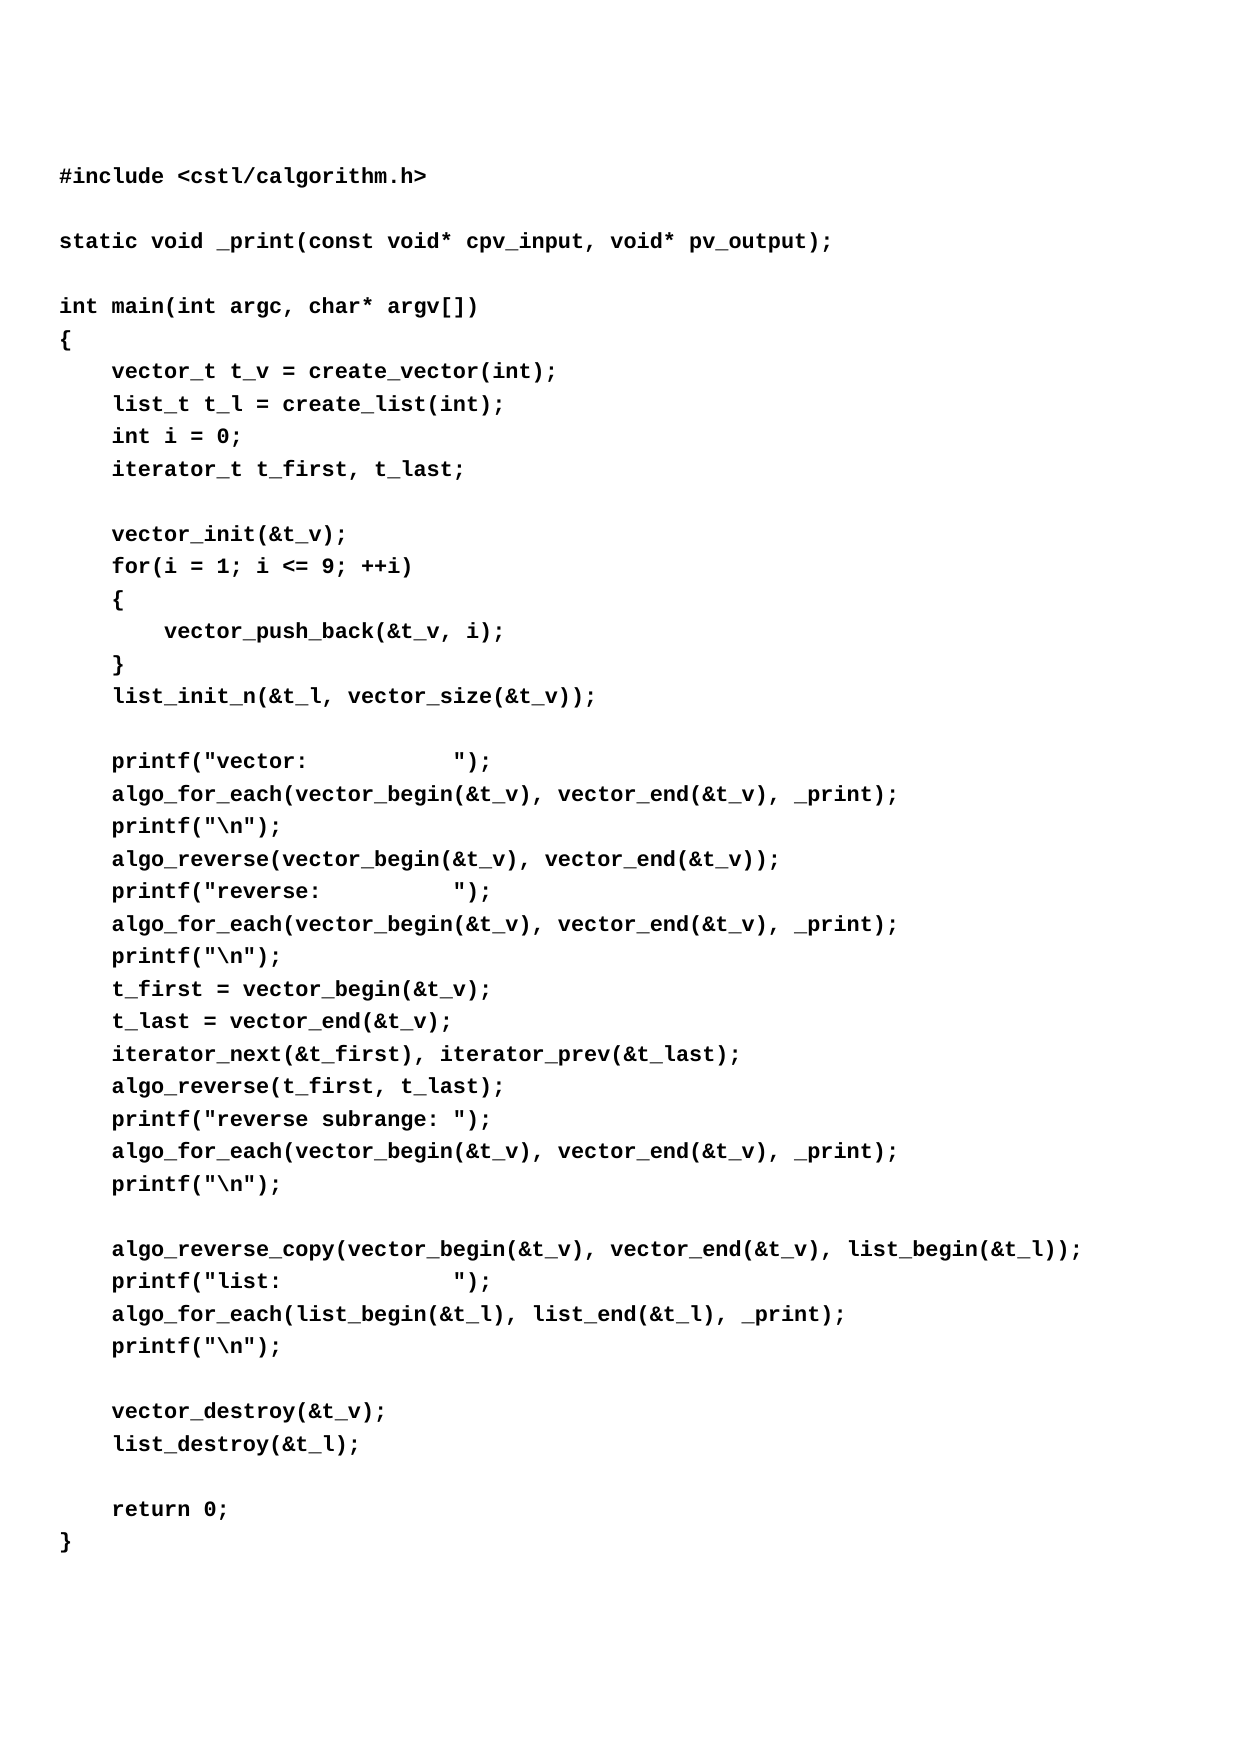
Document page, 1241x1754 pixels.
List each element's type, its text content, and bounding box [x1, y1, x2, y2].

text } [59, 1527, 1181, 1559]
text printf("\n"); [59, 1332, 1181, 1364]
text printf("\n"); [59, 1169, 1181, 1202]
text static void _print(const void* cpv_input, void* pv_output); [59, 227, 1181, 259]
text { [59, 324, 1181, 357]
text { [59, 584, 1181, 617]
text printf("list: "); [59, 1267, 1181, 1299]
text vector_t t_v = create_vector(int); [59, 357, 1181, 389]
text printf("\n"); [59, 812, 1181, 844]
text t_first = vector_begin(&t_v); [59, 974, 1181, 1007]
text algo_reverse(t_first, t_last); [59, 1072, 1181, 1104]
text printf("reverse subrange: "); [59, 1104, 1181, 1137]
text algo_reverse(vector_begin(&t_v), vector_end(&t_v)); [59, 844, 1181, 877]
text list_destroy(&t_l); [59, 1429, 1181, 1462]
text vector_init(&t_v); [59, 519, 1181, 552]
text list_t t_l = create_list(int); [59, 389, 1181, 422]
text vector_push_back(&t_v, i); [59, 617, 1181, 649]
text algo_for_each(vector_begin(&t_v), vector_end(&t_v), _print); [59, 909, 1181, 942]
text algo_for_each(list_begin(&t_l), list_end(&t_l), _print); [59, 1299, 1181, 1332]
text vector_destroy(&t_v); [59, 1397, 1181, 1429]
text int i = 0; [59, 422, 1181, 454]
text int main(int argc, char* argv[]) [59, 292, 1181, 324]
text return 0; [59, 1494, 1181, 1527]
text printf("\n"); [59, 942, 1181, 974]
text } [59, 649, 1181, 682]
text algo_for_each(vector_begin(&t_v), vector_end(&t_v), _print); [59, 779, 1181, 812]
text printf("reverse: "); [59, 877, 1181, 909]
text printf("vector: "); [59, 747, 1181, 779]
text iterator_t t_first, t_last; [59, 454, 1181, 487]
text t_last = vector_end(&t_v); [59, 1007, 1181, 1039]
text for(i = 1; i <= 9; ++i) [59, 552, 1181, 584]
text iterator_next(&t_first), iterator_prev(&t_last); [59, 1039, 1181, 1072]
text algo_for_each(vector_begin(&t_v), vector_end(&t_v), _print); [59, 1137, 1181, 1169]
text algo_reverse_copy(vector_begin(&t_v), vector_end(&t_v), list_begin(&t_l)); [59, 1234, 1181, 1267]
text #include <cstl/calgorithm.h> [59, 162, 1181, 194]
text list_init_n(&t_l, vector_size(&t_v)); [59, 682, 1181, 714]
